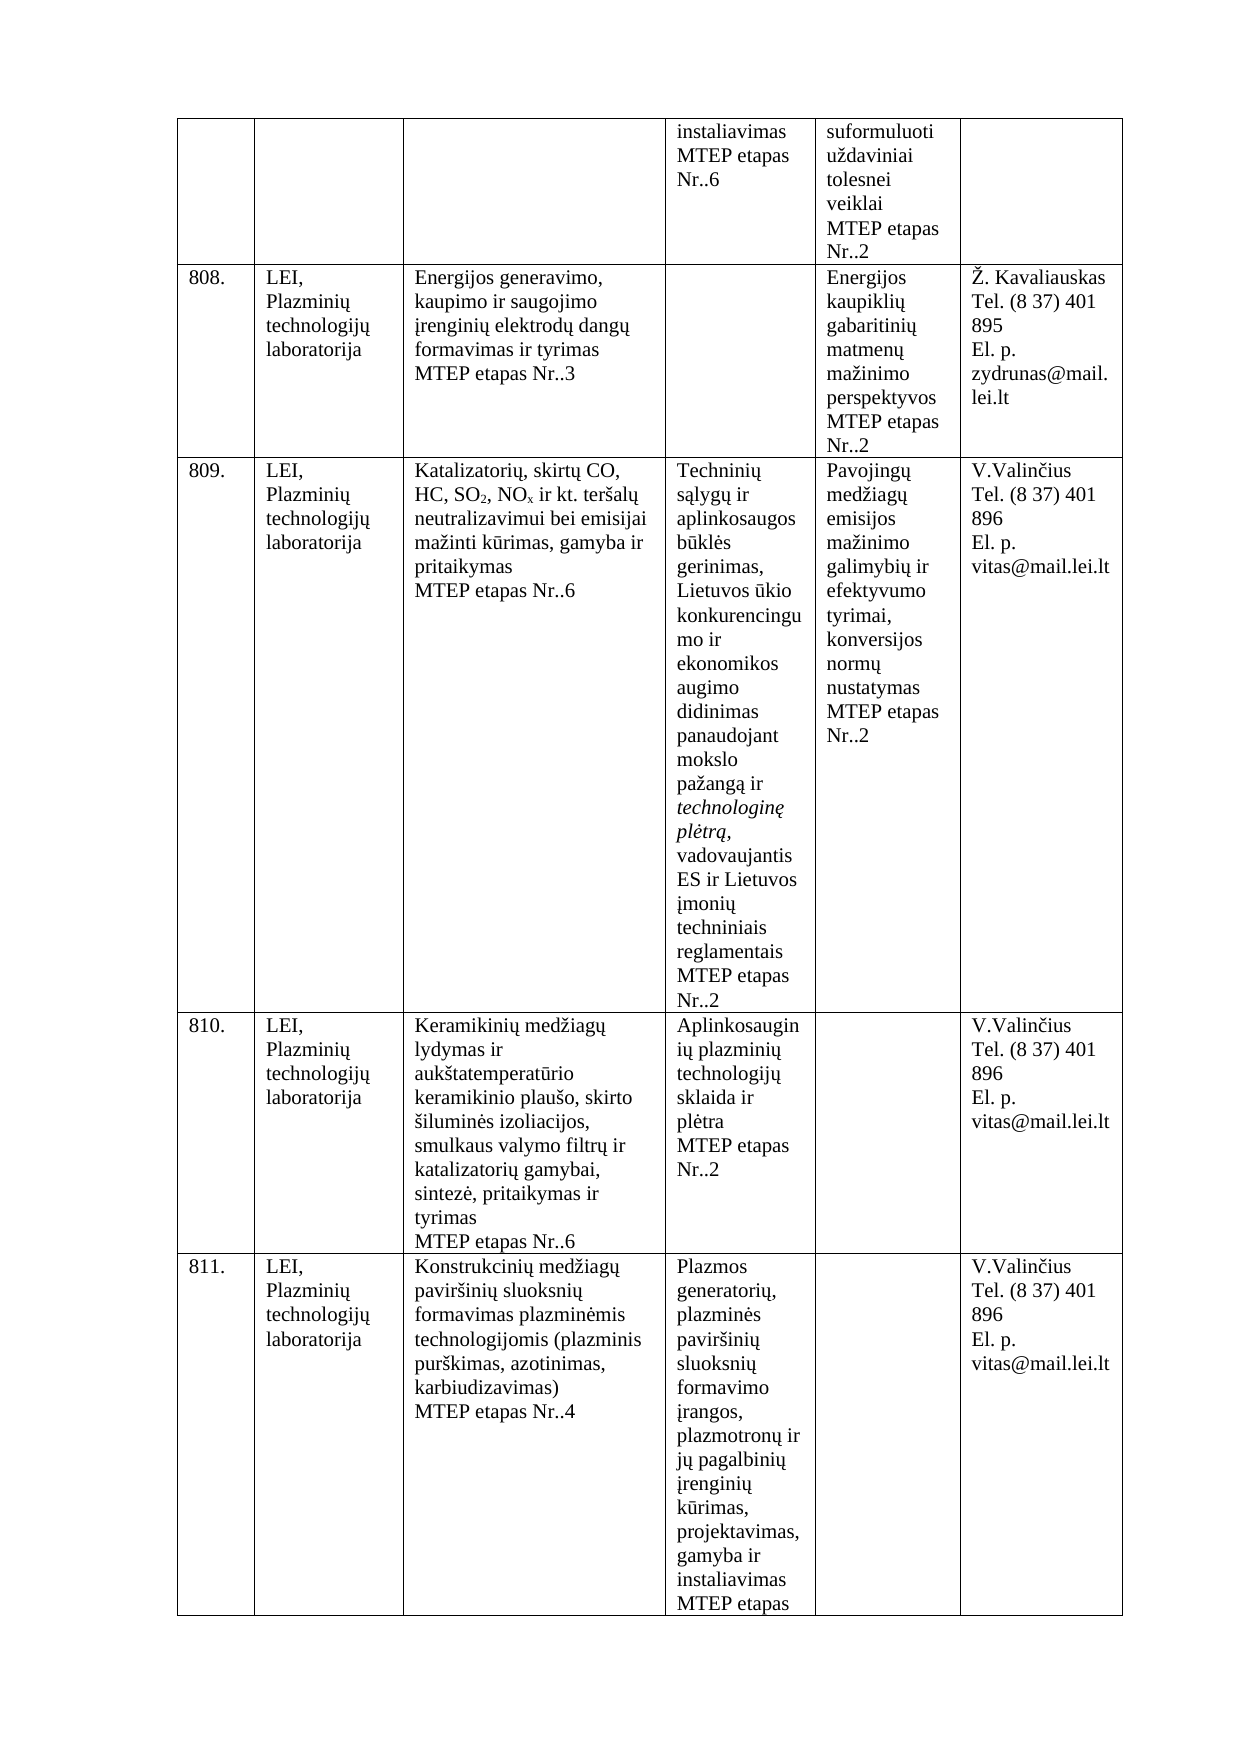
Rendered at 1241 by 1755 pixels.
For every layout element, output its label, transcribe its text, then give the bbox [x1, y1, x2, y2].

table_cell [178, 119, 254, 263]
table_cell V.Valinčius Tel. (8 37) 401 896 El. p. vitas@mail.lei.lt [961, 458, 1122, 1012]
table_cell [961, 119, 1122, 263]
table_cell [816, 1254, 960, 1615]
table_cell LEI, Plazminių technologijų laboratorija [255, 1013, 403, 1253]
table_cell Aplinkosauginių plazminių technologijų sklaida ir plėtra MTEP etapas Nr..2 [666, 1013, 815, 1253]
table_cell Pavojingų medžiagų emisijos mažinimo galimybių ir efektyvumo tyrimai, konversijos normų nustatymas MTEP etapas Nr..2 [816, 458, 960, 1012]
table_cell 811. [178, 1254, 254, 1615]
table_cell Keramikinių medžiagų lydymas ir aukštatemperatūrio keramikinio plaušo, skirto šiluminės izoliacijos, smulkaus valymo filtrų ir katalizatorių gamybai, sintezė, pritaikymas ir tyrimas MTEP etapas Nr..6 [404, 1013, 665, 1253]
table_cell Energijos kaupiklių gabaritinių matmenų mažinimo perspektyvos MTEP etapas Nr..2 [816, 265, 960, 457]
table_cell 809. [178, 458, 254, 1012]
table_cell V.Valinčius Tel. (8 37) 401 896 El. p. vitas@mail.lei.lt [961, 1013, 1122, 1253]
table_cell Energijos generavimo, kaupimo ir saugojimo įrenginių elektrodų dangų formavimas ir tyrimas MTEP etapas Nr..3 [404, 265, 665, 457]
table_cell [816, 1013, 960, 1253]
table_cell LEI, Plazminių technologijų laboratorija [255, 1254, 403, 1615]
table_cell 810. [178, 1013, 254, 1253]
table_cell Ž. Kavaliauskas Tel. (8 37) 401 895 El. p. zydrunas@mail.lei.lt [961, 265, 1122, 457]
table_cell Plazmos generatorių, plazminės paviršinių sluoksnių formavimo įrangos, plazmotronų ir jų pagalbinių įrenginių kūrimas, projektavimas, gamyba ir instaliavimas MTEP etapas [666, 1254, 815, 1615]
table_cell LEI, Plazminių technologijų laboratorija [255, 265, 403, 457]
table_cell 808. [178, 265, 254, 457]
table_cell suformuluoti uždaviniai tolesnei veiklai MTEP etapas Nr..2 [816, 119, 960, 263]
table_cell Katalizatorių, skirtų CO, HC, SO2, NOx ir kt. teršalų neutralizavimui bei emisijai mažinti kūrimas, gamyba ir pritaikymas MTEP etapas Nr..6 [404, 458, 665, 1012]
table_cell Konstrukcinių medžiagų paviršinių sluoksnių formavimas plazminėmis technologijomis (plazminis purškimas, azotinimas, karbiudizavimas) MTEP etapas Nr..4 [404, 1254, 665, 1615]
table_cell V.Valinčius Tel. (8 37) 401 896 El. p. vitas@mail.lei.lt [961, 1254, 1122, 1615]
table_cell [404, 119, 665, 263]
table_cell LEI, Plazminių technologijų laboratorija [255, 458, 403, 1012]
table_cell instaliavimas MTEP etapas Nr..6 [666, 119, 815, 263]
table_cell [255, 119, 403, 263]
table_cell [666, 265, 815, 457]
table_cell Techninių sąlygų ir aplinkosaugos būklės gerinimas, Lietuvos ūkio konkurencingumo ir ekonomikos augimo didinimas panaudojant mokslo pažangą ir technologinę plėtrą, vadovaujantis ES ir Lietuvos įmonių techniniais reglamentais MTEP etapas Nr..2 [666, 458, 815, 1012]
